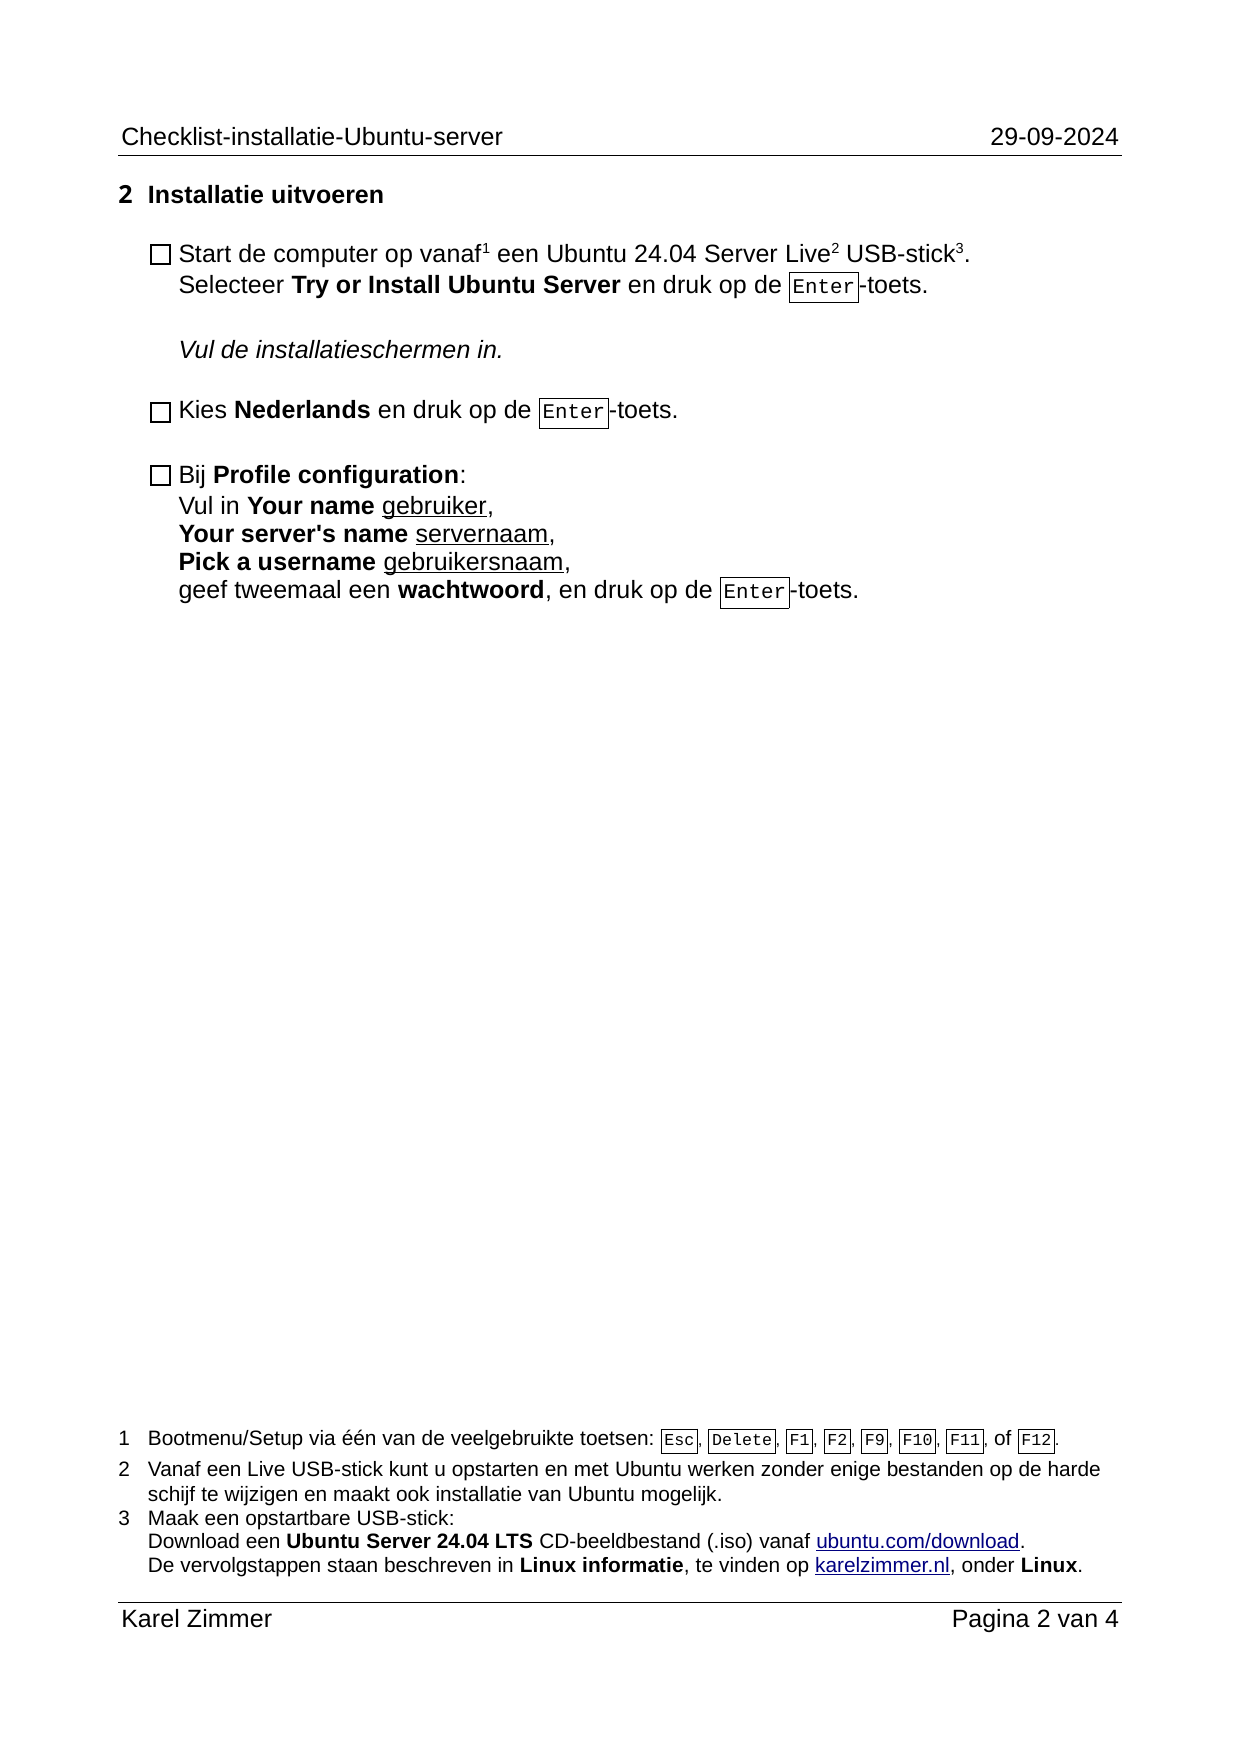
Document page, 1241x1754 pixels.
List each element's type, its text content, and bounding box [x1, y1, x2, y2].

table_cell [118, 430, 142, 460]
table_cell [142, 365, 177, 395]
table_cell Kies Nederlands en druk op de Enter-toets. [177, 395, 1122, 430]
table_cell [142, 460, 177, 491]
table_cell [177, 365, 1122, 395]
table_header Start de computer op vanaf een Ubuntu 24.04 Server Live USB-stick. [177, 239, 1122, 269]
table_cell [142, 395, 177, 430]
table_cell [142, 430, 177, 460]
table_cell [118, 365, 142, 395]
table_cell [142, 269, 177, 304]
table_cell [142, 335, 177, 365]
table_cell [118, 335, 142, 365]
table_cell [118, 304, 142, 334]
table_header [118, 239, 142, 269]
table_header [142, 239, 177, 269]
table_cell [118, 269, 142, 304]
table_cell Vul de installatieschermen in. [177, 335, 1122, 365]
table_cell Bij Profile configuration: [177, 460, 1122, 491]
list Installatie uitvoeren [118, 177, 1122, 211]
table_cell Selecteer Try or Install Ubuntu Server en druk op de Enter-toets. [177, 269, 1122, 304]
table_cell Vul in Your name gebruiker, Your server's name servernaam, Pick a username gebruikersnaam, geef tweemaal een wachtwoord, en druk op de Enter-toets. [177, 491, 1122, 609]
table_cell [118, 395, 142, 430]
table_cell [118, 460, 142, 491]
table_cell [177, 304, 1122, 334]
table_cell [177, 430, 1122, 460]
table_cell [142, 491, 177, 609]
table_cell [118, 491, 142, 609]
table_cell [142, 304, 177, 334]
